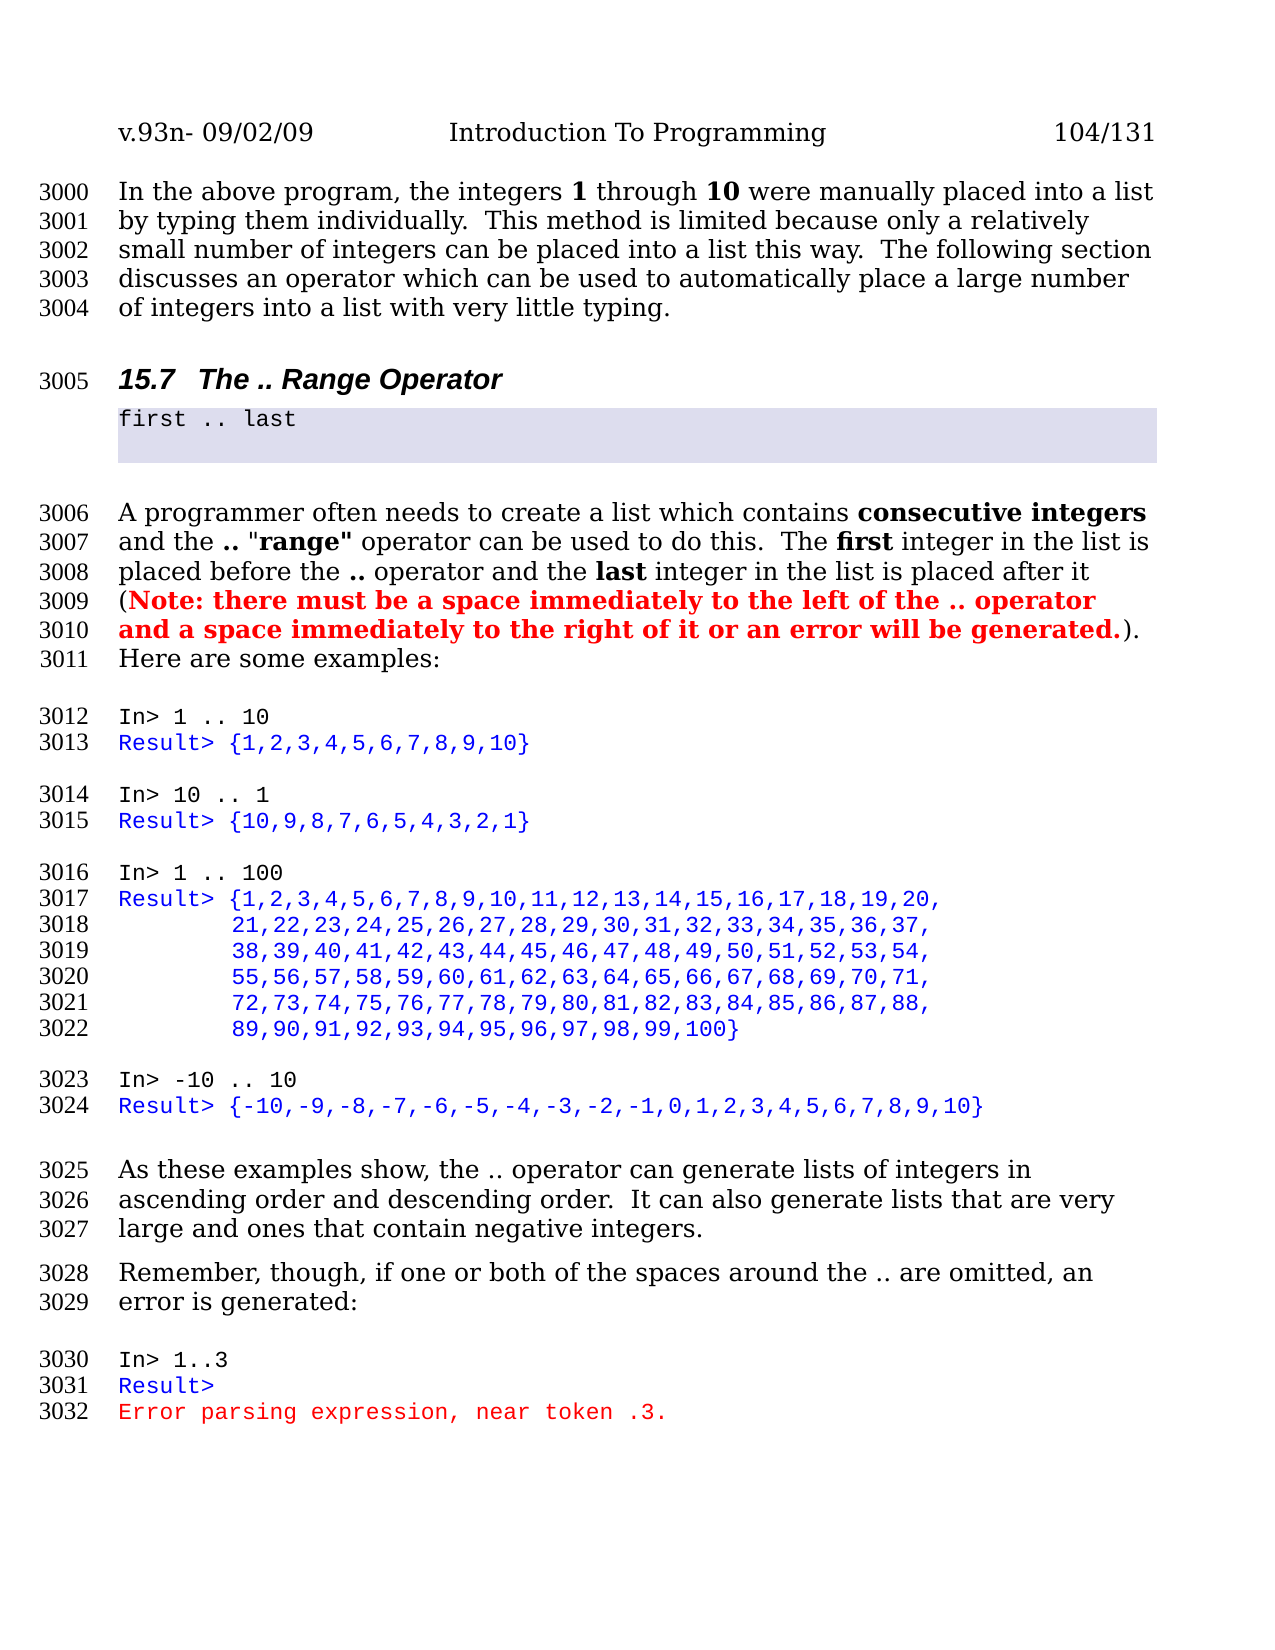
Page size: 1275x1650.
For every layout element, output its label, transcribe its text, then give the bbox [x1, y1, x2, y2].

text 38,39,40,41,42,43,44,45,46,47,48,49,50,51,52,53,54, [231, 939, 1157, 965]
text 55,56,57,58,59,60,61,62,63,64,65,66,67,68,69,70,71, [231, 965, 1157, 991]
text 21,22,23,24,25,26,27,28,29,30,31,32,33,34,35,36,37, [231, 913, 1157, 939]
text Result> {1,2,3,4,5,6,7,8,9,10,11,12,13,14,15,16,17,18,19,20, [118, 887, 1157, 913]
text Remember, though, if one or both of the spaces around the .. are omitted, an error is generated: [118, 1258, 1157, 1316]
text Error parsing expression, near token .3. [118, 1400, 1157, 1426]
text In> 1..3 [118, 1348, 1157, 1374]
text In> -10 .. 10 [118, 1069, 1157, 1095]
subtitle The .. Range Operator [118, 362, 1157, 395]
text In> 10 .. 1 [118, 783, 1157, 809]
text 72,73,74,75,76,77,78,79,80,81,82,83,84,85,86,87,88, [231, 991, 1157, 1017]
text In> 1 .. 10 [118, 706, 1157, 732]
text Result> {1,2,3,4,5,6,7,8,9,10} [118, 732, 1157, 758]
text A programmer often needs to create a list which contains consecutive integers and the .. "range" operator can be used to do this. The first integer in the list is placed before the .. operator and the last integer in the list is placed after it (Note: there must be a space immediately to the left of the .. operator and a space immediately to the right of it or an error will be generated.). Here are some examples: [118, 498, 1157, 674]
text As these examples show, the .. operator can generate lists of integers in ascending order and descending order. It can also generate lists that are very large and ones that contain negative integers. [118, 1156, 1157, 1243]
table_header first .. last [118, 408, 1157, 463]
text Result> [118, 1374, 1157, 1400]
text In the above program, the integers 1 through 10 were manually placed into a list by typing them individually. This method is limited because only a relatively small number of integers can be placed into a list this way. The following section discusses an operator which can be used to automatically place a large number of integers into a list with very little typing. [118, 177, 1157, 323]
text Result> {10,9,8,7,6,5,4,3,2,1} [118, 809, 1157, 835]
text In> 1 .. 100 [118, 861, 1157, 887]
text 89,90,91,92,93,94,95,96,97,98,99,100} [231, 1017, 1157, 1043]
text Result> {-10,-9,-8,-7,-6,-5,-4,-3,-2,-1,0,1,2,3,4,5,6,7,8,9,10} [118, 1095, 1157, 1121]
